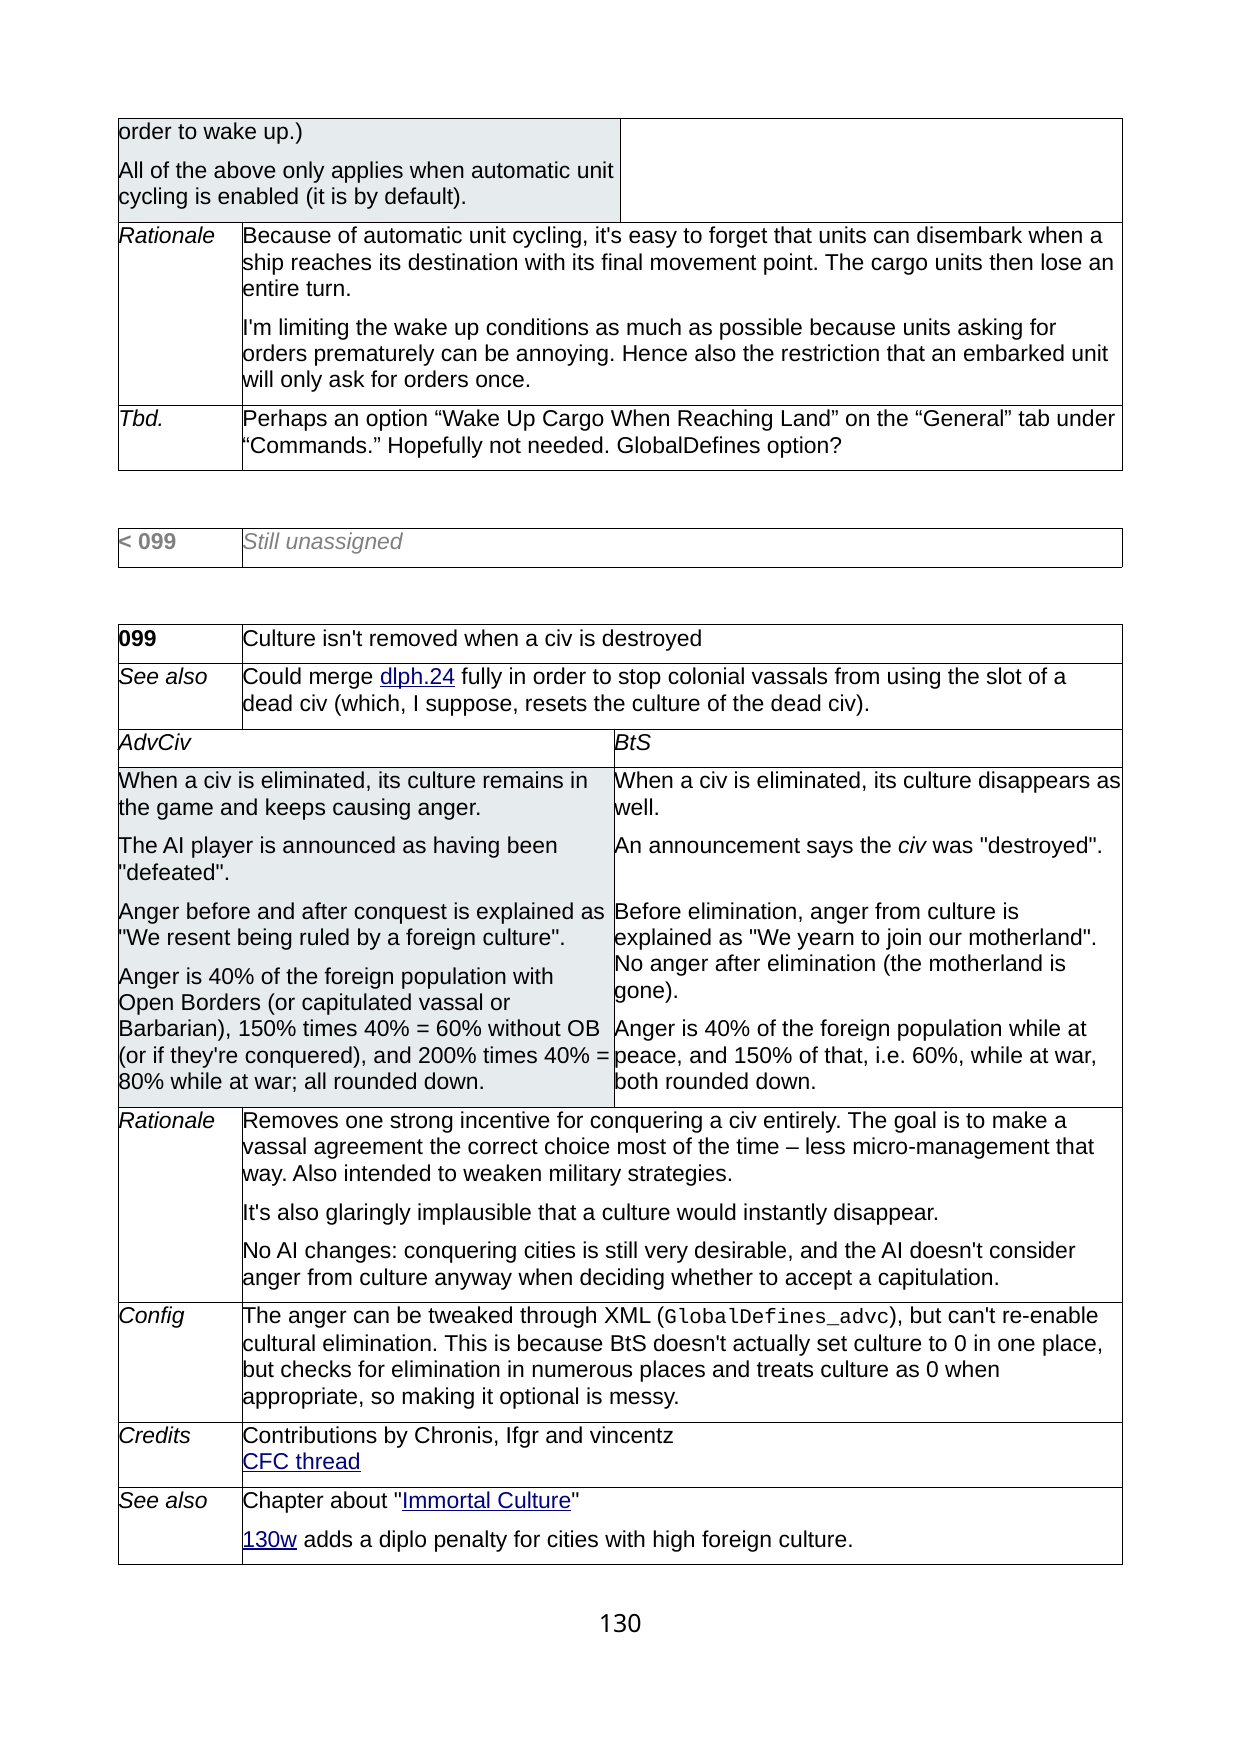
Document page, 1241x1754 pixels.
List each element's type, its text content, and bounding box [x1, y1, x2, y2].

table_cell Could merge dlph.24 fully in order to stop colonial vassals from using the slot of a dead civ (which, I suppose, resets the culture of the dead civ). [243, 664, 1122, 728]
table_header 099 [119, 625, 242, 663]
table_cell Config [119, 1303, 242, 1422]
table_cell AdvCiv [119, 730, 614, 767]
table_cell [621, 119, 1122, 222]
table_cell BtS [615, 730, 1122, 767]
table_header < 099 [119, 529, 242, 567]
table_cell Rationale [119, 1108, 242, 1302]
table_cell Rationale [119, 223, 242, 405]
table_cell Credits [119, 1423, 242, 1487]
table_header Culture isn't removed when a civ is destroyed [243, 625, 1122, 663]
table_header Still unassigned [243, 529, 1122, 567]
table_cell Because of automatic unit cycling, it's easy to forget that units can disembark when a ship reaches its destination with its final movement point. The cargo units then lose an entire turn. I'm limiting the wake up conditions as much as possible because units asking for orders prematurely can be annoying. Hence also the restriction that an embarked unit will only ask for orders once. [243, 223, 1122, 405]
table_cell Removes one strong incentive for conquering a civ entirely. The goal is to make a vassal agreement the correct choice most of the time – less micro-management that way. Also intended to weaken military strategies. It's also glaringly implausible that a culture would instantly disappear. No AI changes: conquering cities is still very desirable, and the AI doesn't consider anger from culture anyway when deciding whether to accept a capitulation. [243, 1108, 1122, 1302]
table_cell Chapter about "Immortal Culture" 130w adds a diplo penalty for cities with high foreign culture. [243, 1488, 1122, 1564]
table_cell Tbd. [119, 406, 242, 470]
table_cell The anger can be tweaked through XML (GlobalDefines_advc), but can't re-enable cultural elimination. This is because BtS doesn't actually set culture to 0 in one place, but checks for elimination in numerous places and treats culture as 0 when appropriate, so making it optional is messy. [243, 1303, 1122, 1422]
table_cell When a civ is eliminated, its culture remains in the game and keeps causing anger. The AI player is announced as having been "defeated". Anger before and after conquest is explained as "We resent being ruled by a foreign culture". Anger is 40% of the foreign population with Open Borders (or capitulated vassal or Barbarian), 150% times 40% = 60% without OB (or if they're conquered), and 200% times 40% = 80% while at war; all rounded down. [119, 768, 614, 1107]
table_cell order to wake up.) All of the above only applies when automatic unit cycling is enabled (it is by default). [119, 119, 620, 222]
table_cell Contributions by Chronis, Ifgr and vincentz CFC thread [243, 1423, 1122, 1487]
table_cell Perhaps an option “Wake Up Cargo When Reaching Land” on the “General” tab under “Commands.” Hopefully not needed. GlobalDefines option? [243, 406, 1122, 470]
table_cell See also [119, 664, 242, 728]
table_cell See also [119, 1488, 242, 1564]
table_cell When a civ is eliminated, its culture disappears as well. An announcement says the civ was "destroyed". Before elimination, anger from culture is explained as "We yearn to join our motherland". No anger after elimination (the motherland is gone). Anger is 40% of the foreign population while at peace, and 150% of that, i.e. 60%, while at war, both rounded down. [615, 768, 1122, 1107]
